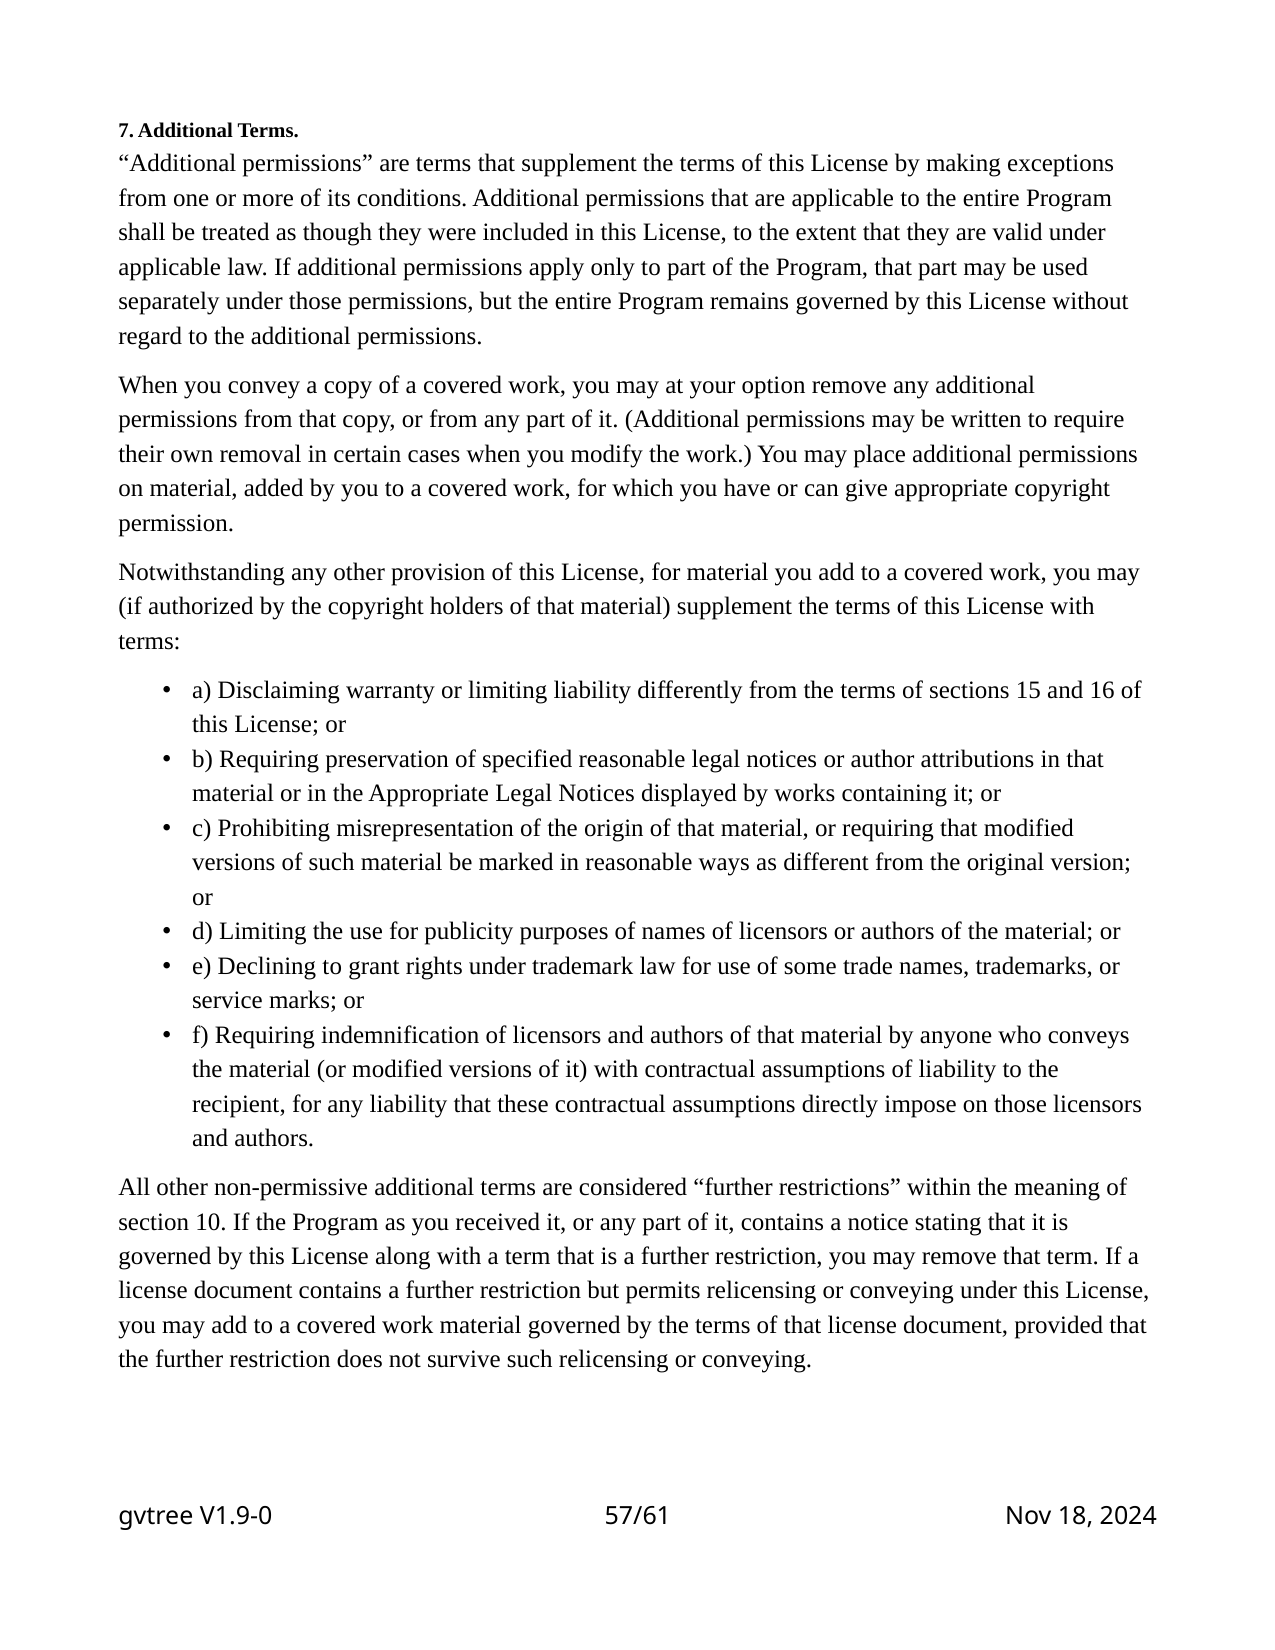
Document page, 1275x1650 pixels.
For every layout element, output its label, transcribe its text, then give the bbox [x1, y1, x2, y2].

list e) Declining to grant rights under trademark law for use of some trade names, trademarks, or service marks; or [162, 951, 1157, 1014]
text When you convey a copy of a covered work, you may at your option remove any additional permissions from that copy, or from any part of it. (Additional permissions may be written to require their own removal in certain cases when you modify the work.) You may place additional permissions on material, added by you to a covered work, for which you have or can give appropriate copyright permission. [118, 370, 1157, 537]
text All other non-permissive additional terms are considered “further restrictions” within the meaning of section 10. If the Program as you received it, or any part of it, contains a notice stating that it is governed by this License along with a term that is a further restriction, you may remove that term. If a license document contains a further restriction but permits relicensing or conveying under this License, you may add to a covered work material governed by the terms of that license document, provided that the further restriction does not survive such relicensing or conveying. [118, 1172, 1157, 1373]
list f) Requiring indemnification of licensors and authors of that material by anyone who conveys the material (or modified versions of it) with contractual assumptions of liability to the recipient, for any liability that these contractual assumptions directly impose on those licensors and authors. [162, 1020, 1157, 1152]
list c) Prohibiting misrepresentation of the origin of that material, or requiring that modified versions of such material be marked in reasonable ways as different from the original version; or [162, 813, 1157, 911]
text “Additional permissions” are terms that supplement the terms of this License by making exceptions from one or more of its conditions. Additional permissions that are applicable to the entire Program shall be treated as though they were included in this License, to the extent that they are valid under applicable law. If additional permissions apply only to part of the Program, that part may be used separately under those permissions, but the entire Program remains governed by this License without regard to the additional permissions. [118, 148, 1157, 349]
list a) Disclaiming warranty or limiting liability differently from the terms of sections 15 and 16 of this License; or [162, 675, 1157, 738]
text Notwithstanding any other provision of this License, for material you add to a covered work, you may (if authorized by the copyright holders of that material) supplement the terms of this License with terms: [118, 557, 1157, 654]
list d) Limiting the use for publicity purposes of names of licensors or authors of the material; or [162, 916, 1157, 945]
list b) Requiring preservation of specified reasonable legal notices or author attributions in that material or in the Appropriate Legal Notices displayed by works containing it; or [162, 744, 1157, 807]
subtitle 7. Additional Terms. [118, 118, 1157, 142]
